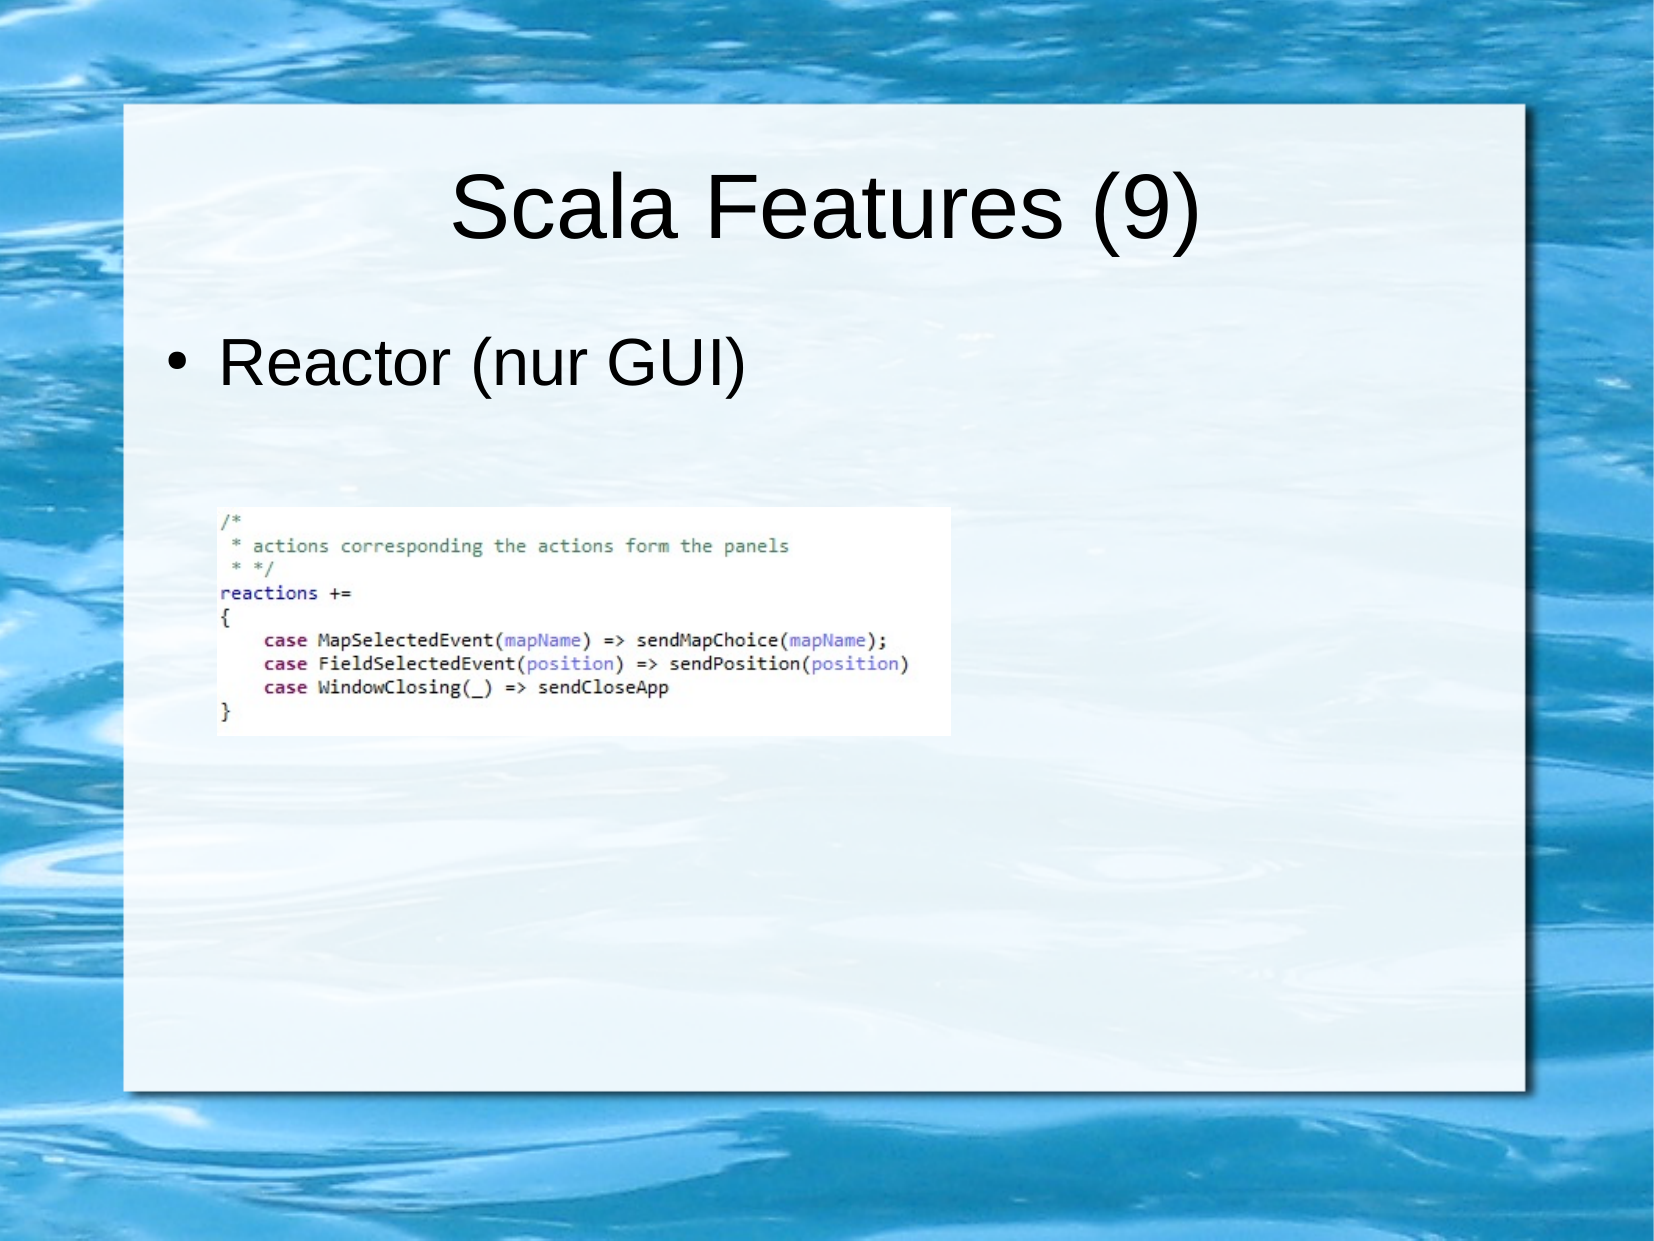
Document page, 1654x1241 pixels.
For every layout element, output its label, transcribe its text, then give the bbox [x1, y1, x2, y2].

picture [0, 0, 1654, 1241]
list Reactor (nur GUI) [147, 324, 1506, 1063]
title Scala Features (9) [147, 118, 1506, 296]
